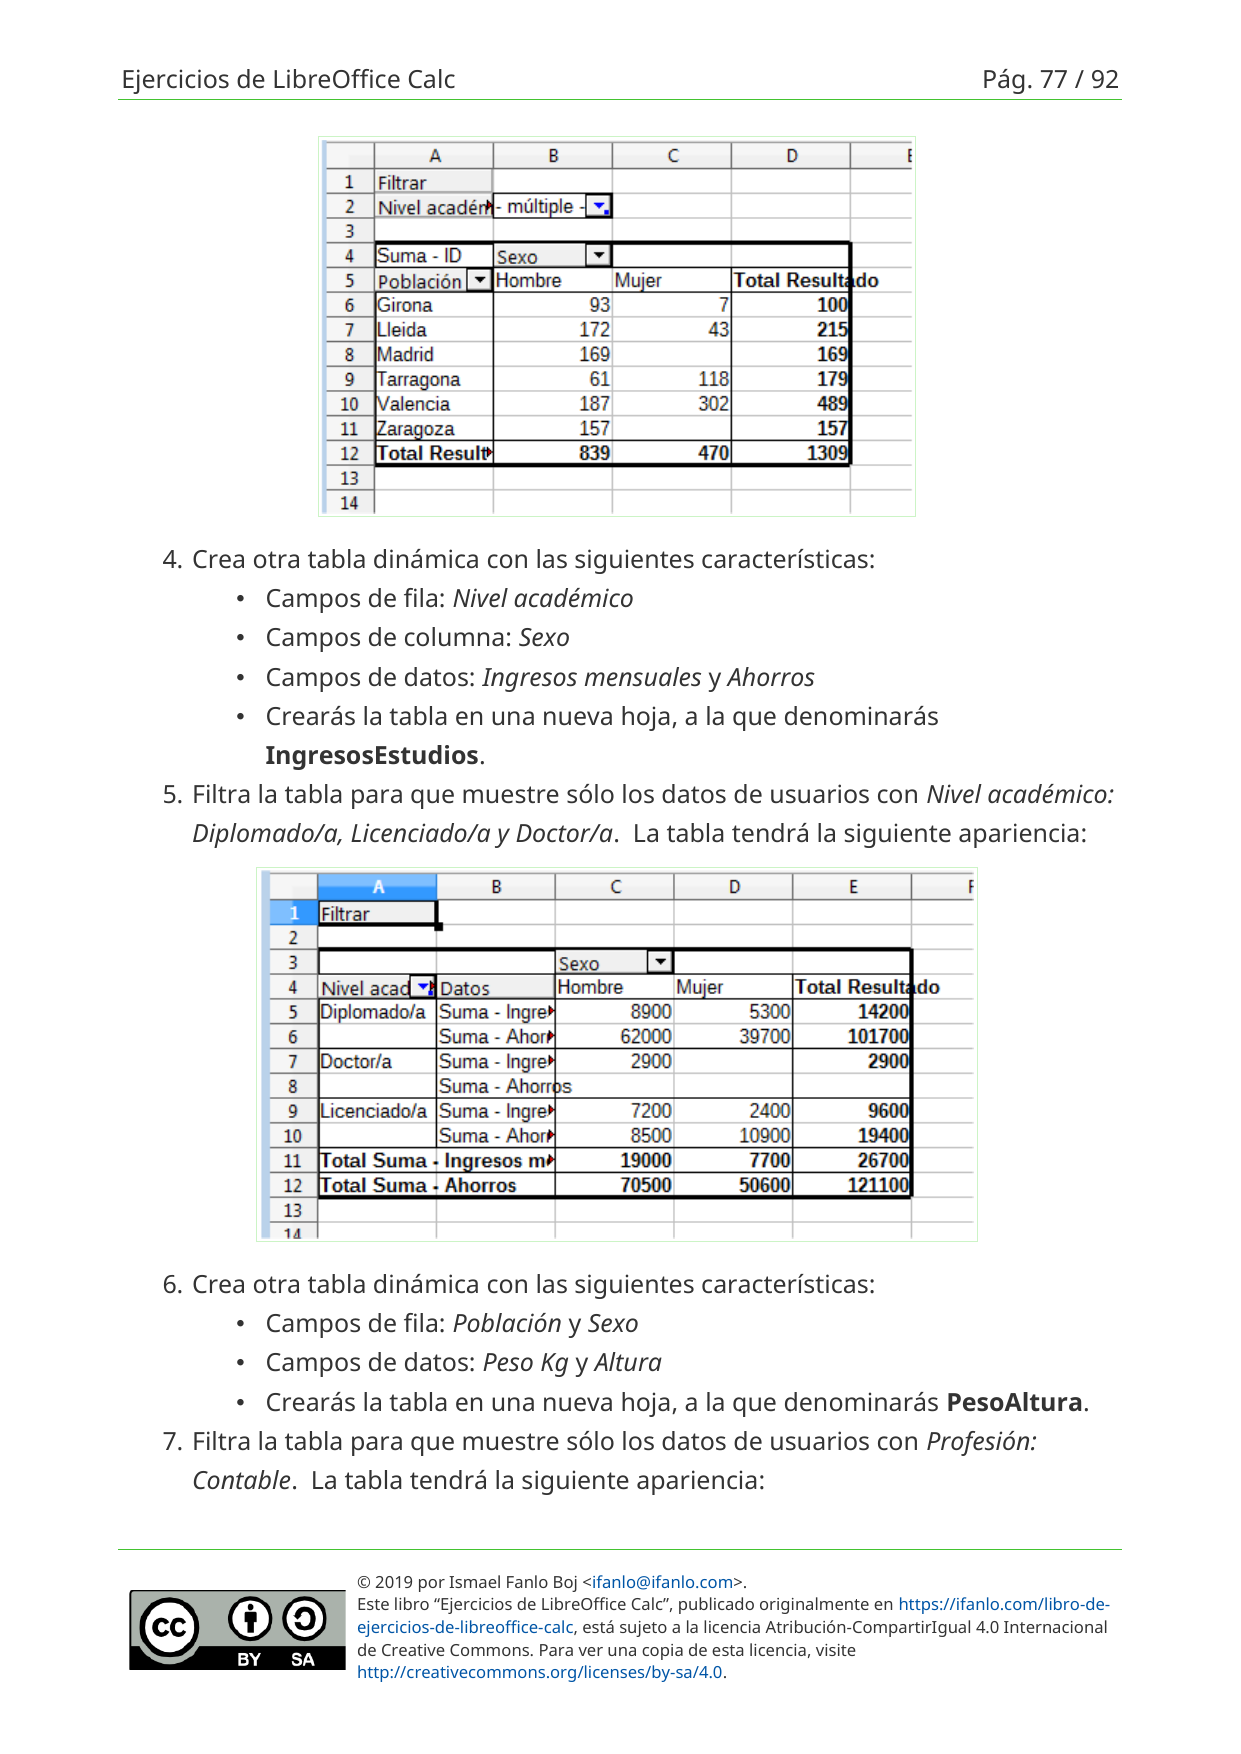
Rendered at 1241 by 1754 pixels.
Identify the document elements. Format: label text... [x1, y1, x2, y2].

list Campos de datos: Peso Kg y Altura [236, 1345, 1122, 1379]
list Filtra la tabla para que muestre sólo los datos de usuarios con Profesión: Contable. La tabla tendrá la siguiente apariencia: [162, 1423, 1122, 1497]
list Campos de columna: Sexo [236, 620, 1122, 654]
list Campos de fila: Nivel académico [236, 581, 1122, 615]
list Crearás la tabla en una nueva hoja, a la que denominarás IngresosEstudios. [236, 698, 1122, 772]
list Filtra la tabla para que muestre sólo los datos de usuarios con Nivel académico: Diplomado/a, Licenciado/a y Doctor/a. La tabla tendrá la siguiente apariencia: [162, 777, 1122, 850]
picture [129, 1590, 346, 1670]
picture [260, 870, 974, 1239]
list Crea otra tabla dinámica con las siguientes características: [162, 542, 1122, 576]
list Crearás la tabla en una nueva hoja, a la que denominarás PesoAltura. [236, 1384, 1122, 1418]
list Crea otra tabla dinámica con las siguientes características: [162, 1267, 1122, 1301]
list Campos de datos: Ingresos mensuales y Ahorros [236, 659, 1122, 693]
picture [321, 140, 913, 514]
list Campos de fila: Población y Sexo [236, 1306, 1122, 1340]
